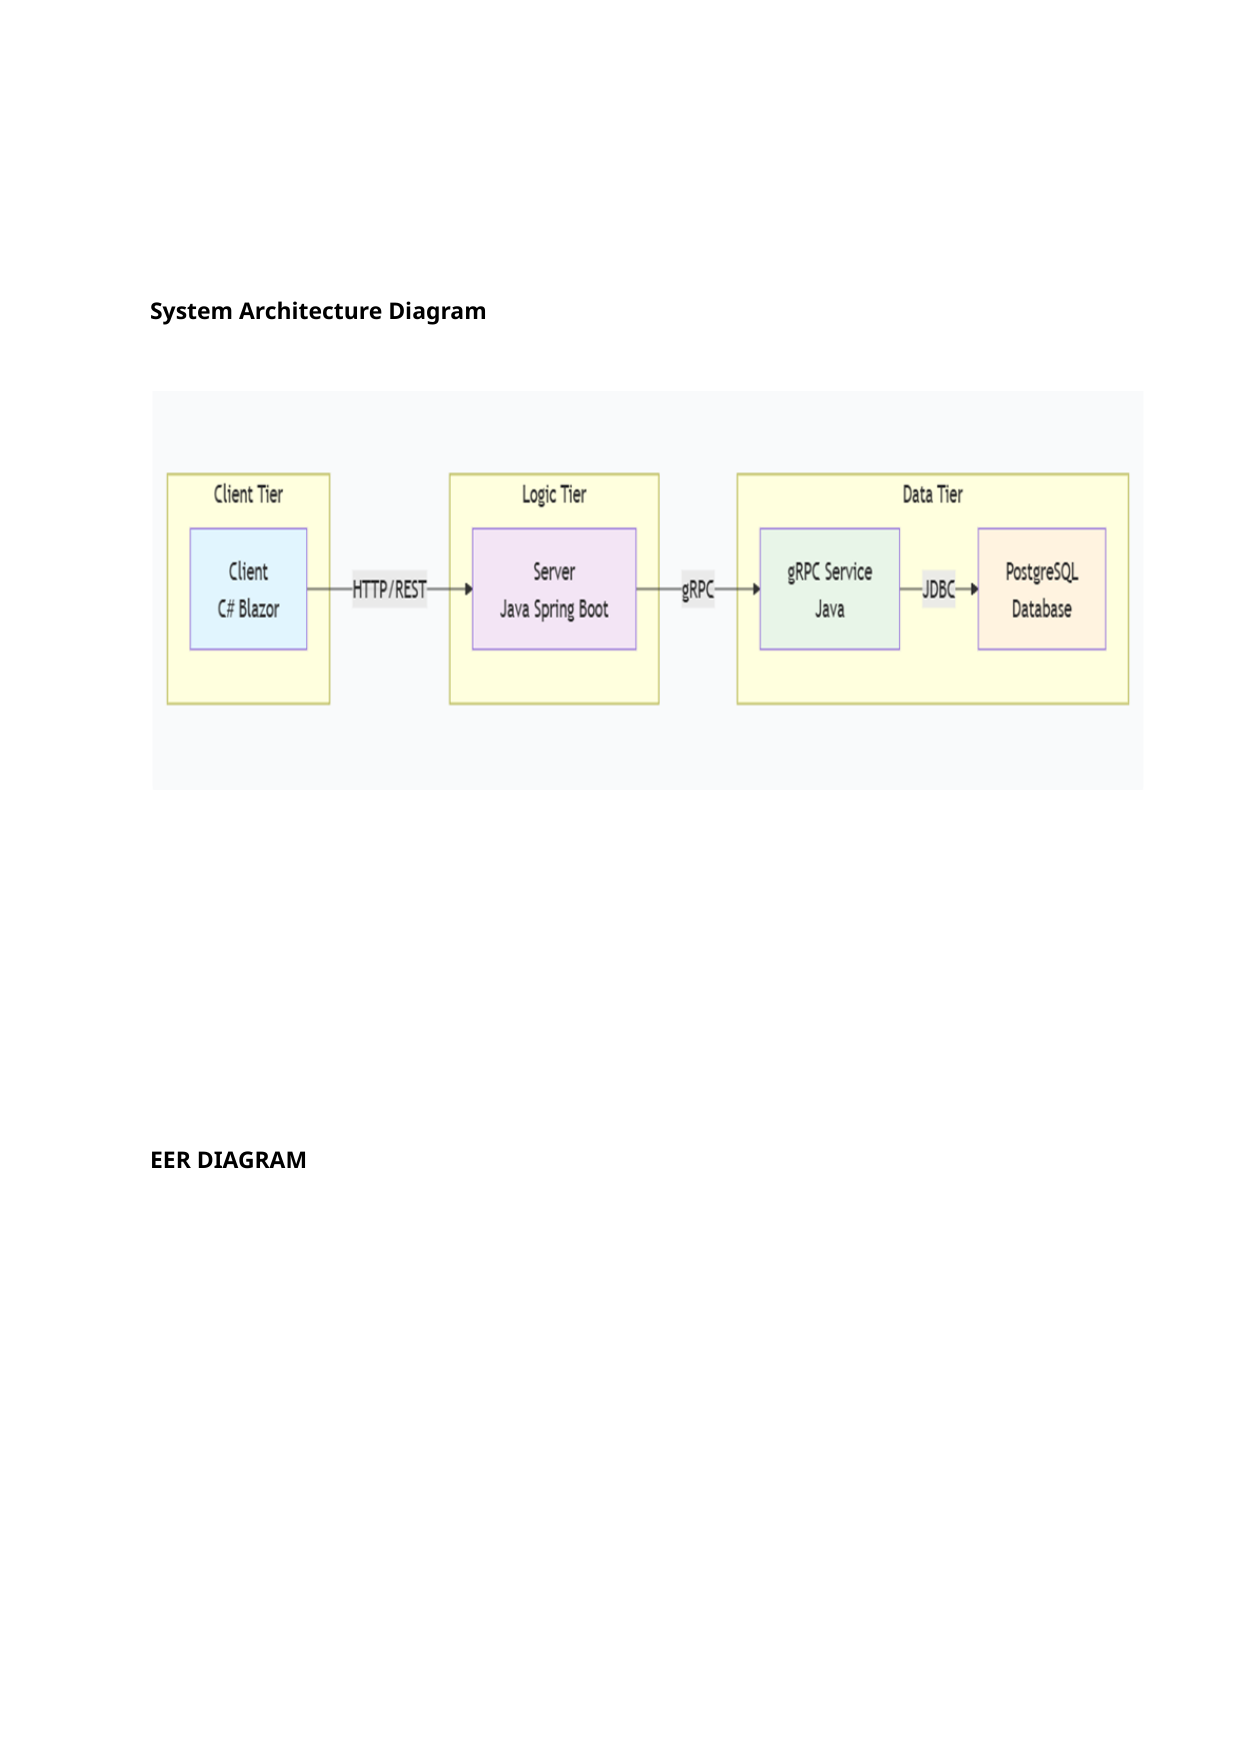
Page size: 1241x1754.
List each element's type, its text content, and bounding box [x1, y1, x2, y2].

text System Architecture Diagram [150, 295, 1090, 326]
text EER DIAGRAM [150, 1144, 1090, 1175]
